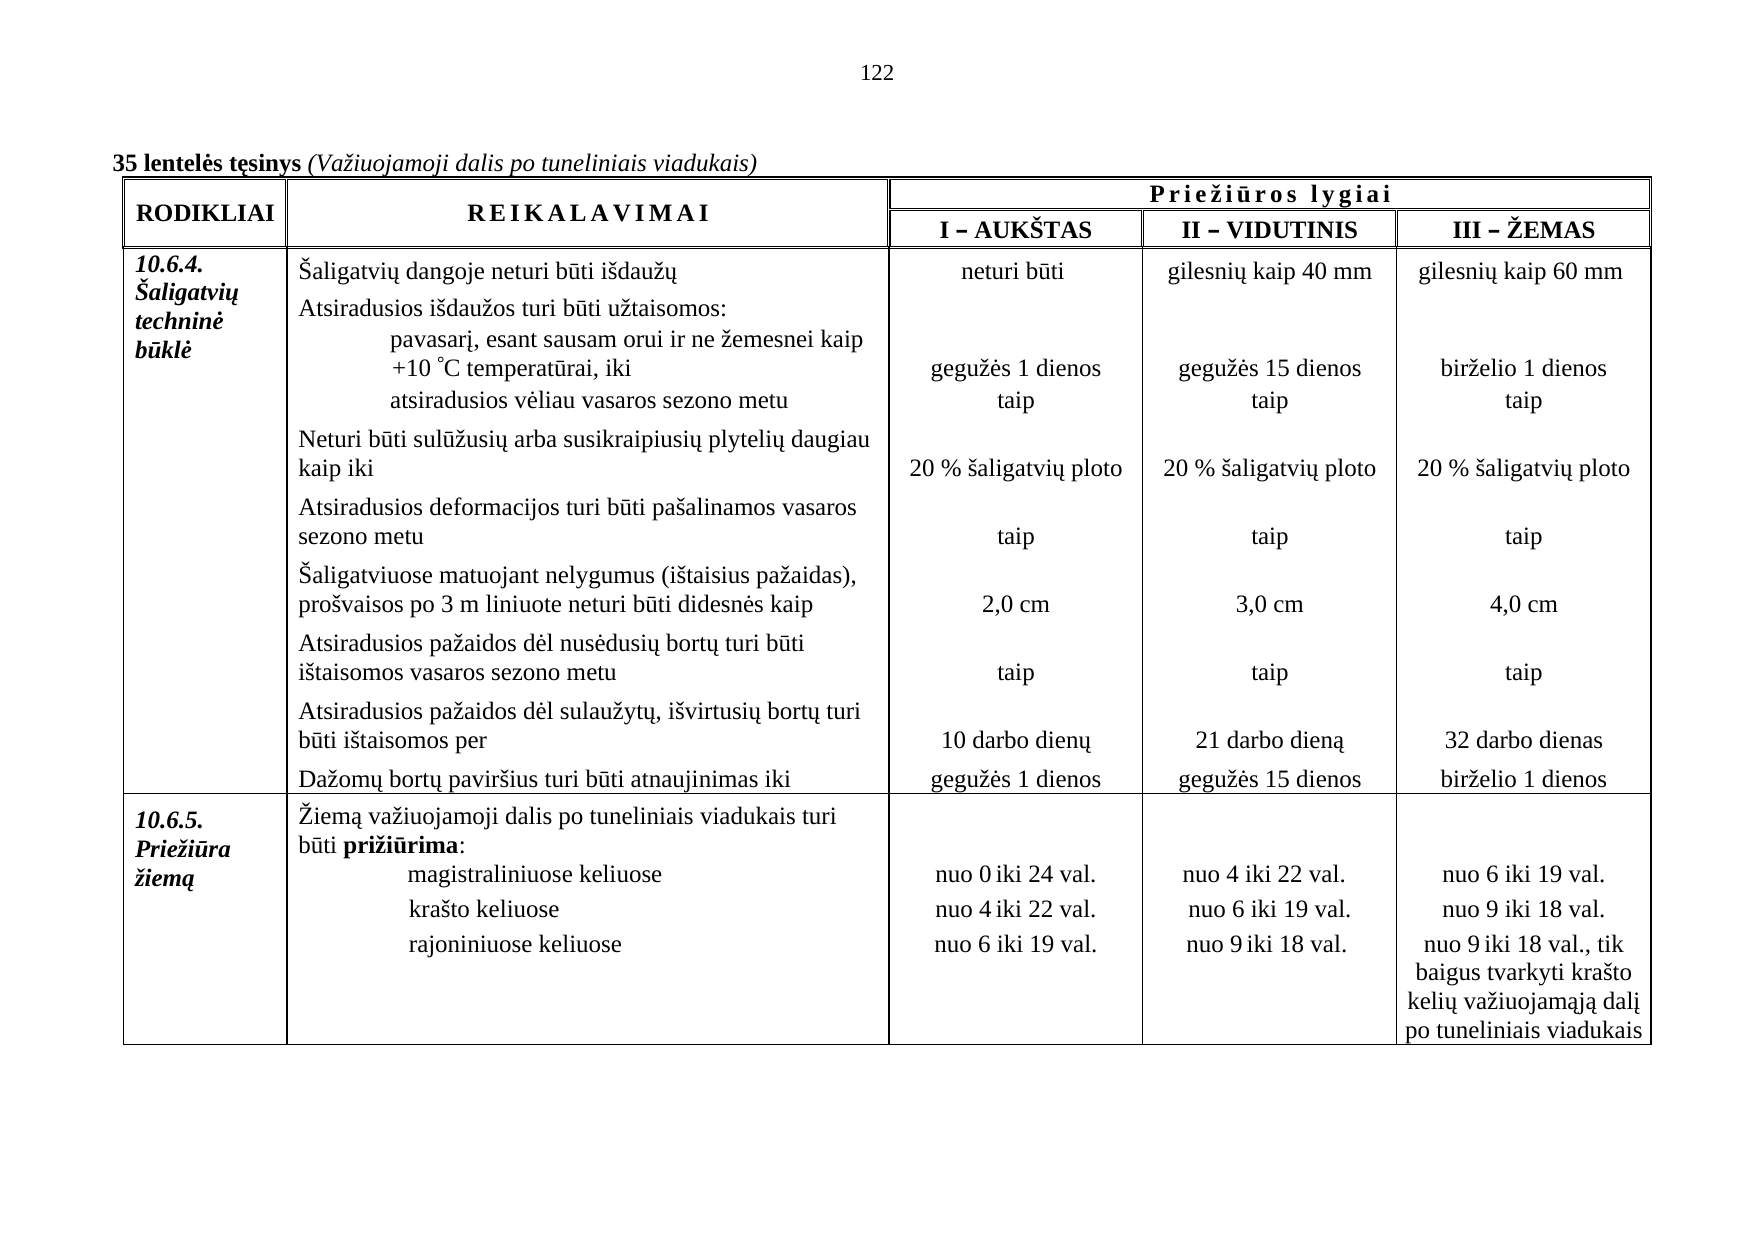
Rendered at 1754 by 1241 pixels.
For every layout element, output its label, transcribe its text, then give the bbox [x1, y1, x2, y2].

table_cell 10 darbo dienų [890, 686, 1142, 753]
table_cell 21 darbo dieną [1143, 686, 1396, 753]
table_cell I – AUKŠTAS [891, 211, 1141, 246]
table_cell nuo 6 iki 19 val. [1143, 888, 1396, 923]
table_cell Atsiradusios deformacijos turi būti pašalinamos vasaros sezono metu [288, 482, 888, 550]
table_header REIKALAVIMAI [288, 180, 887, 246]
table_cell Šaligatvių dangoje neturi būti išdaužų [288, 249, 888, 285]
table_cell nuo 9 iki 18 val. [1397, 888, 1650, 923]
table_cell Atsiradusios išdaužos turi būti užtaisomos: [288, 285, 888, 321]
table_cell Šaligatviuose matuojant nelygumus (ištaisius pažaidas), prošvaisos po 3 m liniuote neturi būti didesnės kaip [288, 550, 888, 618]
table_cell nuo 0 iki 24 val. [890, 859, 1142, 888]
table_cell gegužės 15 dienos [1143, 754, 1396, 793]
table_cell taip [1397, 382, 1650, 414]
table_cell nuo 6 iki 19 val. [1397, 859, 1650, 888]
table_cell taip [1143, 382, 1396, 414]
table_cell gilesnių kaip 40 mm [1143, 249, 1396, 285]
table_cell Atsiradusios pažaidos dėl nusėdusių bortų turi būti ištaisomos vasaros sezono metu [288, 618, 888, 686]
table_cell nuo 9 iki 18 val., tik baigus tvarkyti krašto kelių važiuojamąją dalį po tuneliniais viadukais [1397, 923, 1650, 1044]
table_cell 32 darbo dienas [1397, 686, 1650, 753]
table_cell [1397, 285, 1650, 321]
table_cell magistraliniuose keliuose [288, 859, 888, 888]
table_cell nuo 4 iki 22 val. [890, 888, 1142, 923]
table_cell [1143, 794, 1396, 858]
table_cell 20 % šaligatvių ploto [1397, 414, 1650, 482]
table_cell taip [1143, 618, 1396, 686]
table_cell [1143, 285, 1396, 321]
table_cell Žiemą važiuojamoji dalis po tuneliniais viadukais turi būti prižiūrima: [288, 794, 888, 858]
table_cell krašto keliuose [288, 888, 888, 923]
table_cell taip [890, 382, 1142, 414]
table_cell birželio 1 dienos [1397, 321, 1650, 382]
table_cell nuo 4 iki 22 val. [1143, 859, 1396, 888]
table_cell 10.6.5. Priežiūra žiemą [124, 794, 286, 1044]
table_cell gegužės 15 dienos [1143, 321, 1396, 382]
table_cell 20 % šaligatvių ploto [1143, 414, 1396, 482]
table_cell Atsiradusios pažaidos dėl sulaužytų, išvirtusių bortų turi būti ištaisomos per [288, 686, 888, 753]
table_cell neturi būti [890, 249, 1142, 285]
table_header Priežiūros lygiai [891, 180, 1649, 208]
table_cell taip [1143, 482, 1396, 550]
table_cell gilesnių kaip 60 mm [1397, 249, 1650, 285]
table_cell gegužės 1 dienos [890, 321, 1142, 382]
table_cell rajoniniuose keliuose [288, 923, 888, 1044]
table_cell 10.6.4. Šaligatvių techninė būklė [124, 249, 286, 793]
table_cell II – VIDUTINIS [1144, 211, 1395, 246]
table_cell taip [1397, 618, 1650, 686]
table_cell 4,0 cm [1397, 550, 1650, 618]
table_cell taip [890, 618, 1142, 686]
table_cell taip [1397, 482, 1650, 550]
text 35 lentelės tęsinys (Važiuojamoji dalis po tuneliniais viadukais) [112, 148, 1642, 176]
table_cell atsiradusios vėliau vasaros sezono metu [288, 382, 888, 414]
table_cell birželio 1 dienos [1397, 754, 1650, 793]
table_cell gegužės 1 dienos [890, 754, 1142, 793]
table_cell 2,0 cm [890, 550, 1142, 618]
table_cell 3,0 cm [1143, 550, 1396, 618]
table_header RODIKLIAI [125, 180, 285, 246]
table_cell pavasarį, esant sausam orui ir ne žemesnei kaip +10 C temperatūrai, iki [288, 321, 888, 382]
table_cell nuo 9 iki 18 val. [1143, 923, 1396, 1044]
table_cell 20 % šaligatvių ploto [890, 414, 1142, 482]
table_cell nuo 6 iki 19 val. [890, 923, 1142, 1044]
table_cell [890, 794, 1142, 858]
table_cell [890, 285, 1142, 321]
table_cell Neturi būti sulūžusių arba susikraipiusių plytelių daugiau kaip iki [288, 414, 888, 482]
table_cell [1397, 794, 1650, 858]
table_cell III – ŽEMAS [1398, 211, 1649, 246]
table_cell Dažomų bortų paviršius turi būti atnaujinimas iki [288, 754, 888, 793]
table_cell taip [890, 482, 1142, 550]
